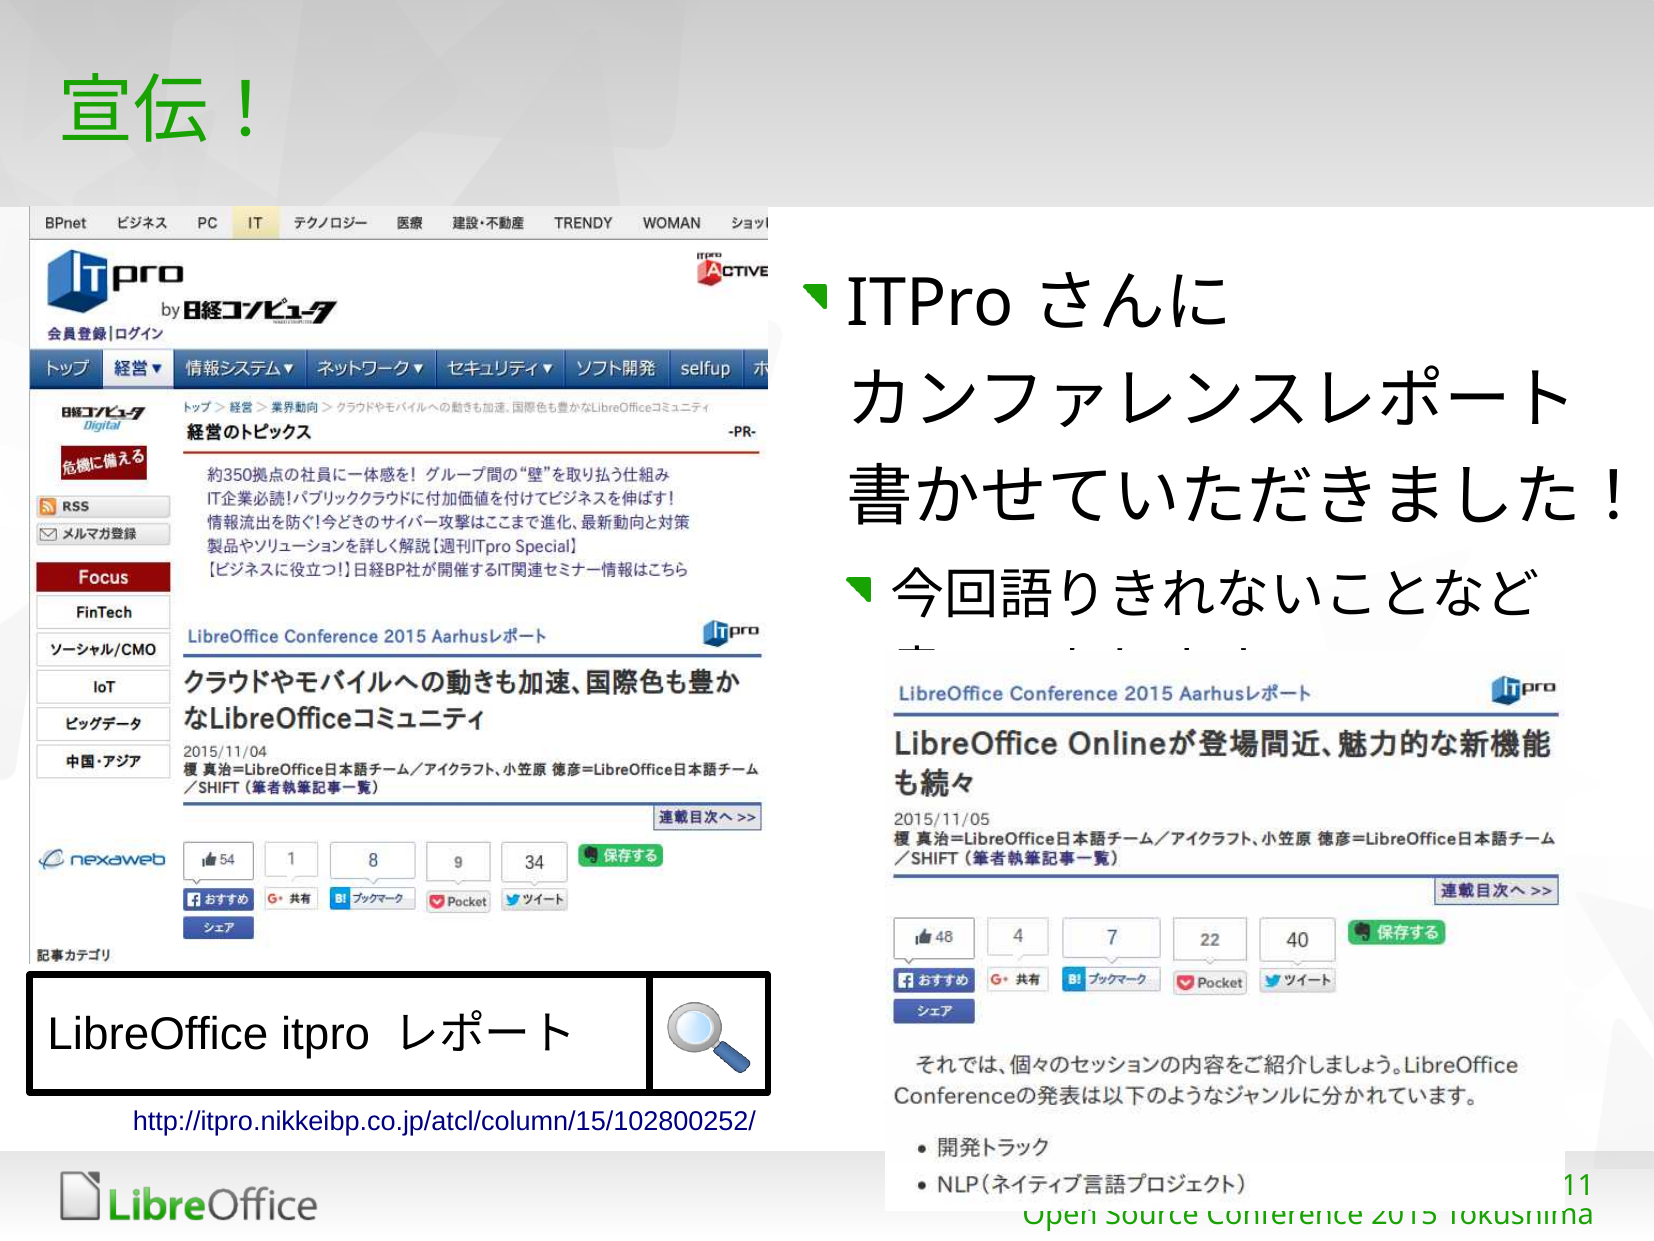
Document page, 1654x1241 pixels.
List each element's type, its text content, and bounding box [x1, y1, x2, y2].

picture [885, 650, 1654, 1211]
list ITProさんに カンファレンスレポート 書かせていただきました！ 今回語りきれないことなど 書いてありますので ぜひお読みください！ [803, 248, 1654, 968]
picture [0, 0, 783, 965]
picture [659, 992, 756, 1081]
text_box [649, 974, 768, 1093]
text_box LibreOffice itpro レポート [29, 974, 649, 1093]
title 宣伝！ [59, 29, 1595, 178]
picture [41, 1152, 337, 1240]
text_box http://itpro.nikkeibp.co.jp/atcl/column/15/102800252/ [118, 1098, 827, 1174]
